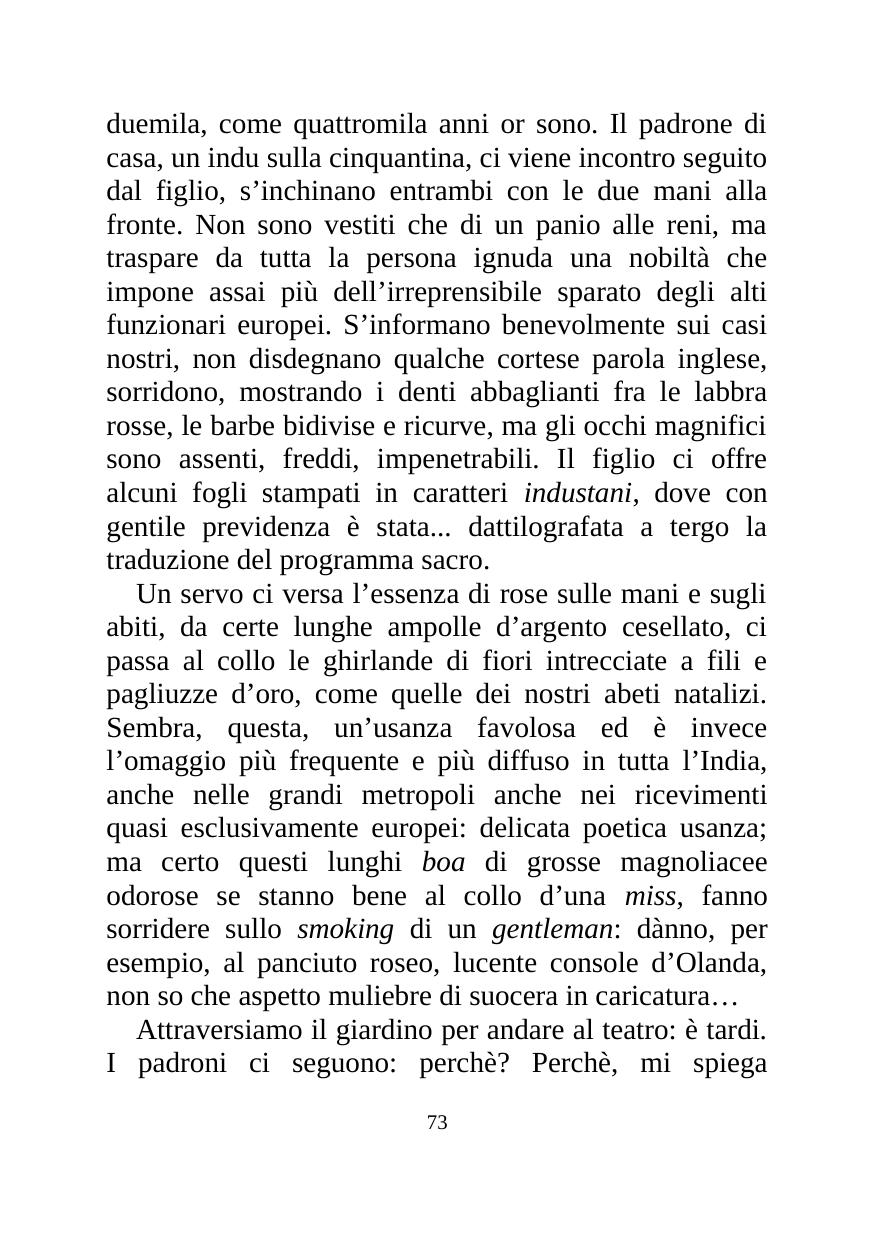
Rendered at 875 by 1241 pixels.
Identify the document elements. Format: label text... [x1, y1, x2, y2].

text duemila, come quattromila anni or sono. Il padrone di casa, un indu sulla cinquantina, ci viene incontro seguito dal figlio, s’inchinano entrambi con le due mani alla fronte. Non sono vestiti che di un panio alle reni, ma traspare da tutta la persona ignuda una nobiltà che impone assai più dell’irreprensibile sparato degli alti funzionari europei. S’informano benevolmente sui casi nostri, non disdegnano qualche cortese parola inglese, sorridono, mostrando i denti abbaglianti fra le labbra rosse, le barbe bidivise e ricurve, ma gli occhi magnifici sono assenti, freddi, impenetrabili. Il figlio ci offre alcuni fogli stampati in caratteri industani, dove con gentile previdenza è stata... dattilografata a tergo la traduzione del programma sacro. [106, 106, 768, 576]
text Un servo ci versa l’essenza di rose sulle mani e sugli abiti, da certe lunghe ampolle d’argento cesellato, ci passa al collo le ghirlande di fiori intrecciate a fili e pagliuzze d’oro, come quelle dei nostri abeti natalizi. Sembra, questa, un’usanza favolosa ed è invece l’omaggio più frequente e più diffuso in tutta l’India, anche nelle grandi metropoli anche nei ricevimenti quasi esclusivamente europei: delicata poetica usanza; ma certo questi lunghi boa di grosse magnoliacee odorose se stanno bene al collo d’una miss, fanno sorridere sullo smoking di un gentleman: dànno, per esempio, al panciuto roseo, lucente console d’Olanda, non so che aspetto muliebre di suocera in caricatura… [106, 576, 768, 1012]
text Attraversiamo il giardino per andare al teatro: è tardi. I padroni ci seguono: perchè? Perchè, mi spiega [106, 1012, 768, 1079]
